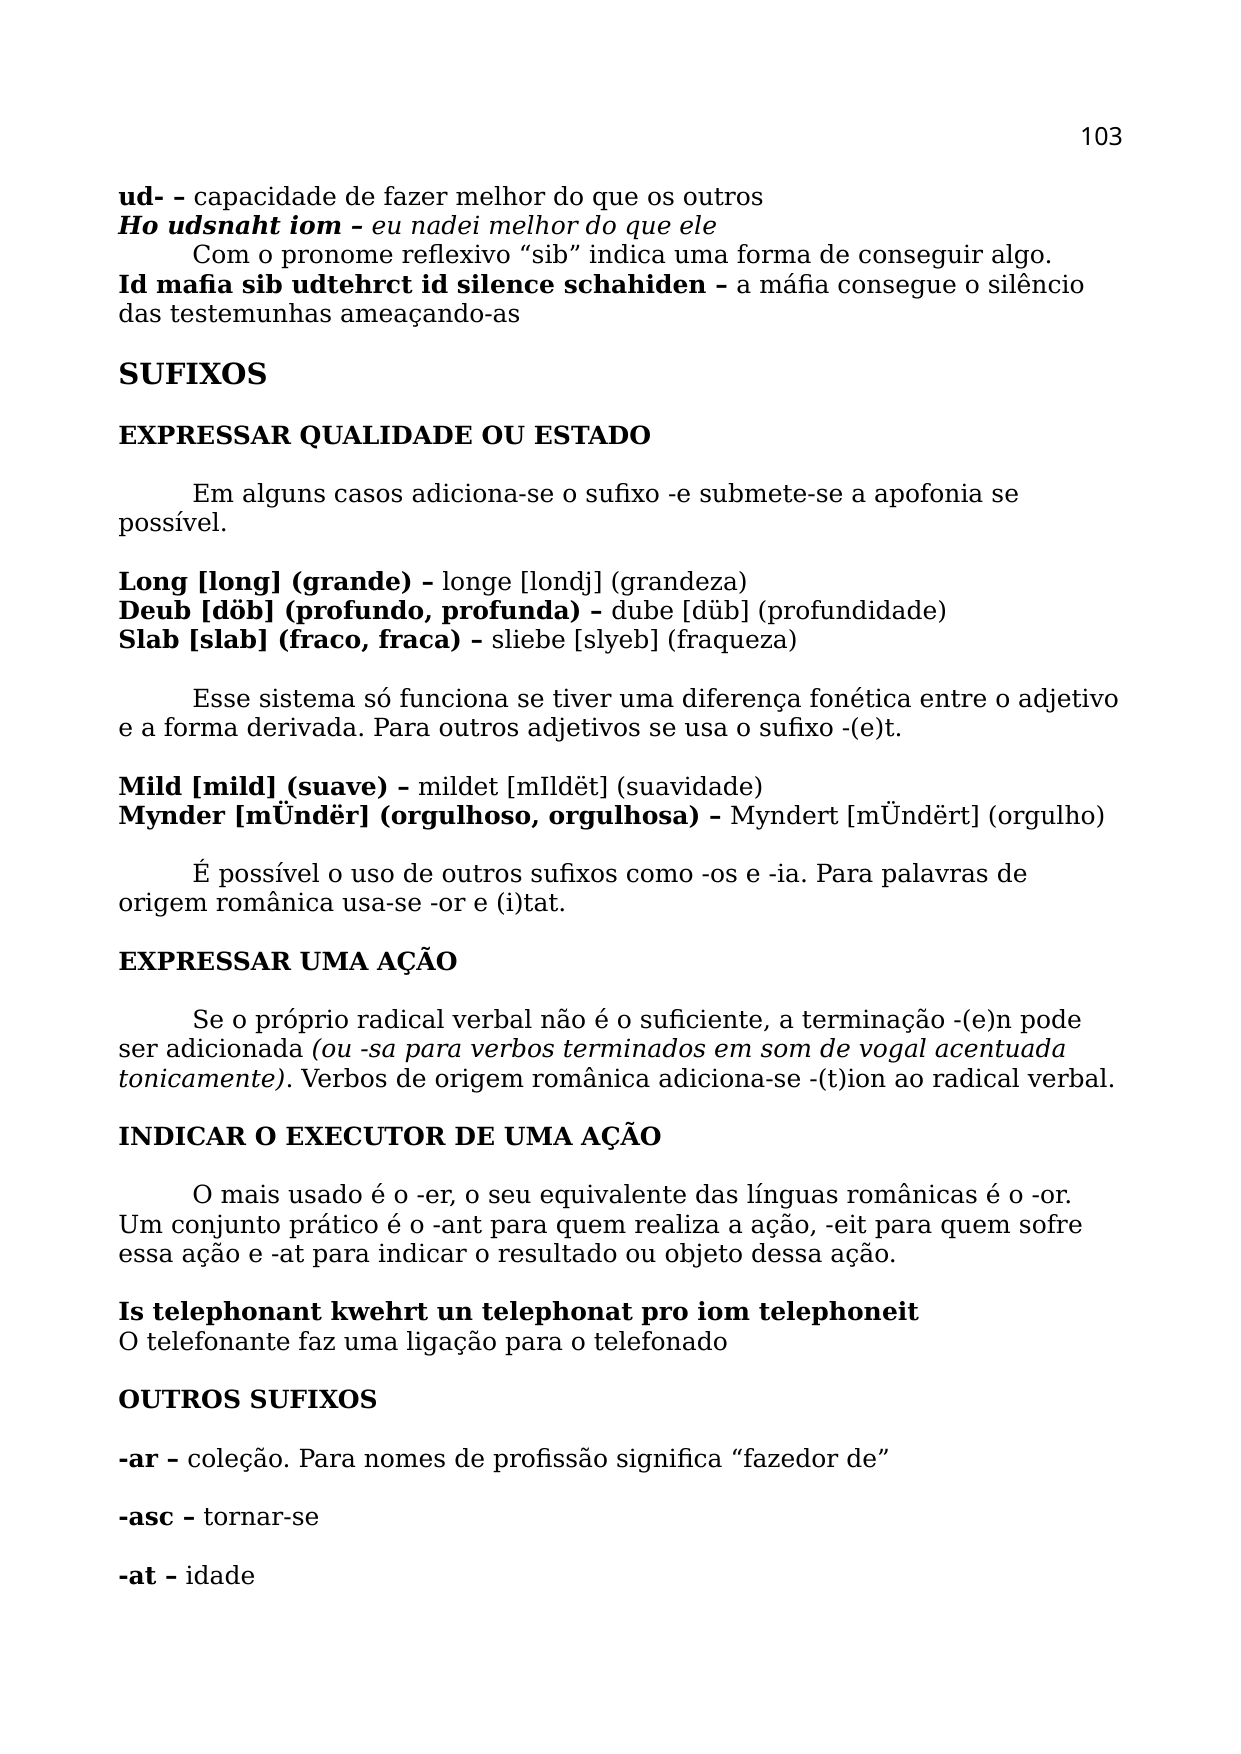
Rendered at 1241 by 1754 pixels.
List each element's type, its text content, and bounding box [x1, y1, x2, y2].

text Se o próprio radical verbal não é o suficiente, a terminação -(e)n pode ser adicionada (ou -sa para verbos terminados em som de vogal acentuada tonicamente). Verbos de origem românica adiciona-se -(t)ion ao radical verbal. [118, 1006, 1123, 1093]
text ud- – capacidade de fazer melhor do que os outros [118, 182, 1123, 211]
subtitle EXPRESSAR QUALIDADE OU ESTADO [118, 421, 1123, 450]
text -ar – coleção. Para nomes de profissão significa “fazedor de” [118, 1444, 1123, 1473]
text Esse sistema só funciona se tiver uma diferença fonética entre o adjetivo e a forma derivada. Para outros adjetivos se usa o sufixo -(e)t. [118, 684, 1123, 742]
text -at – idade [118, 1561, 1123, 1590]
text Slab [slab] (fraco, fraca) – sliebe [slyeb] (fraqueza) [118, 626, 1123, 655]
text -asc – tornar-se [118, 1502, 1123, 1532]
text Ho udsnaht iom – eu nadei melhor do que ele [118, 211, 1123, 240]
text Mild [mild] (suave) – mildet [mIldët] (suavidade) [118, 772, 1123, 801]
text Id mafia sib udtehrct id silence schahiden – a máfia consegue o silêncio das testemunhas ameaçando-as [118, 269, 1123, 328]
text O mais usado é o -er, o seu equivalente das línguas românicas é o -or. Um conjunto prático é o -ant para quem realiza a ação, -eit para quem sofre essa ação e -at para indicar o resultado ou objeto dessa ação. [118, 1181, 1123, 1268]
subtitle SUFIXOS [118, 357, 1123, 392]
text O telefonante faz uma ligação para o telefonado [118, 1327, 1123, 1356]
text Is telephonant kwehrt un telephonat pro iom telephoneit [118, 1297, 1123, 1327]
text Mynder [mÜndër] (orgulhoso, orgulhosa) – Myndert [mÜndërt] (orgulho) [118, 801, 1123, 830]
text É possível o uso de outros sufixos como -os e -ia. Para palavras de origem românica usa-se -or e (i)tat. [118, 859, 1123, 918]
text Com o pronome reflexivo “sib” indica uma forma de conseguir algo. [118, 240, 1123, 269]
subtitle EXPRESSAR UMA AÇÃO [118, 947, 1123, 976]
text Long [long] (grande) – longe [londj] (grandeza) [118, 567, 1123, 596]
subtitle OUTROS SUFIXOS [118, 1385, 1123, 1414]
text Em alguns casos adiciona-se o sufixo -e submete-se a apofonia se possível. [118, 479, 1123, 538]
subtitle INDICAR O EXECUTOR DE UMA AÇÃO [118, 1122, 1123, 1152]
text Deub [döb] (profundo, profunda) – dube [düb] (profundidade) [118, 596, 1123, 626]
